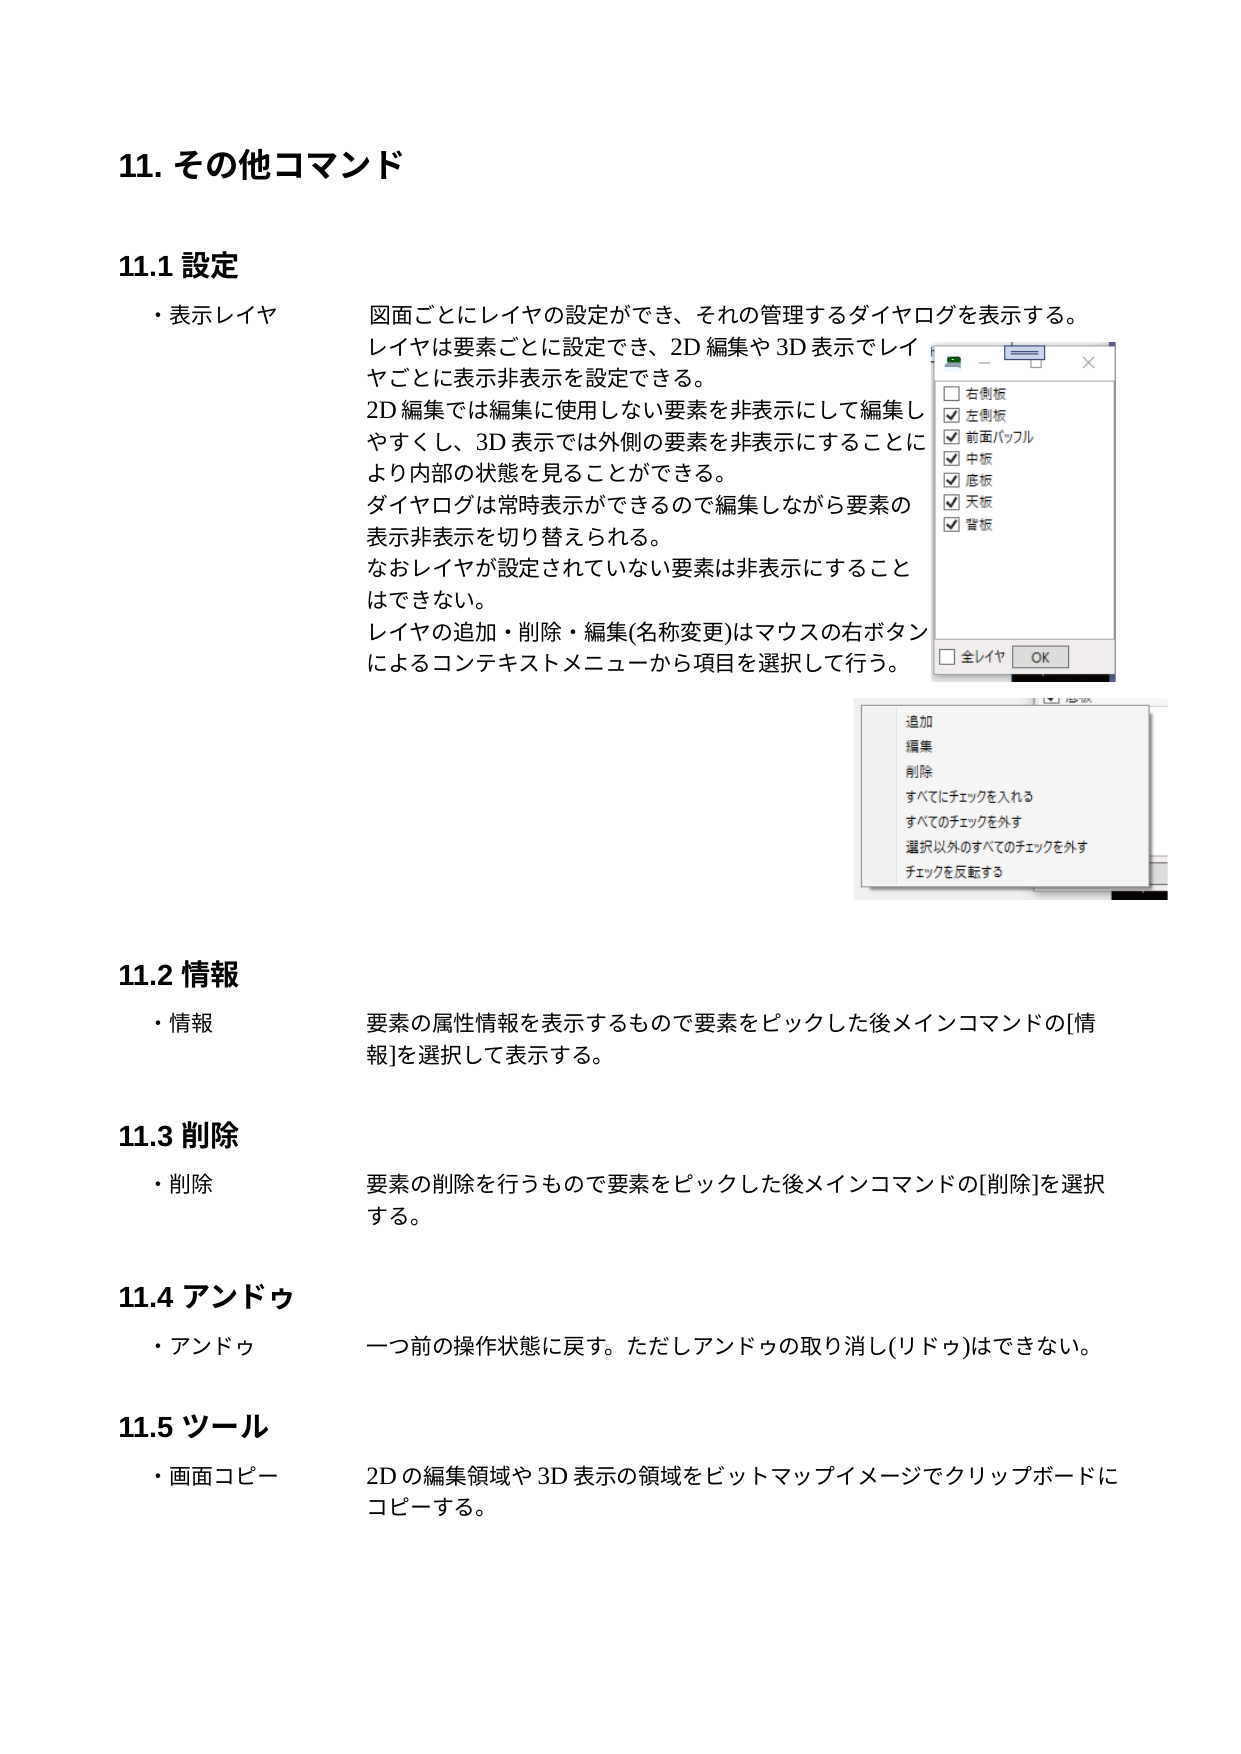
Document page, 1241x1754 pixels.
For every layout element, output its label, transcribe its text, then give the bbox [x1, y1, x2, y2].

text ダイヤログは常時表示ができるので編集しながら要素の表示非表示を切り替えられる。 [366, 488, 930, 551]
text ・表示レイヤ 図面ごとにレイヤの設定ができ、それの管理するダイヤログを表示する。 [148, 298, 1122, 329]
text レイヤの追加・削除・編集(名称変更)はマウスの右ボタンによるコンテキストメニューから項目を選択して行う。 [366, 614, 930, 678]
subtitle 11. その他コマンド [118, 139, 1122, 187]
text 2D編集では編集に使用しない要素を非表示にして編集しやすくし、3D表示では外側の要素を非表示にすることにより内部の状態を見ることができる。 [366, 393, 930, 488]
picture [853, 698, 1168, 900]
subtitle 11.1 設定 [118, 243, 1122, 285]
subtitle 11.3 削除 [118, 1113, 1122, 1155]
text なおレイヤが設定されていない要素は非表示にすることはできない。 [366, 551, 930, 614]
text ・アンドゥ 一つ前の操作状態に戻す。ただしアンドゥの取り消し(リドゥ)はできない。 [148, 1329, 1122, 1361]
picture [930, 342, 1116, 682]
text ・情報 要素の属性情報を表示するもので要素をピックした後メインコマンドの[情報]を選択して表示する。 [148, 1006, 1122, 1069]
text ・画面コピー 2Dの編集領域や3D表示の領域をビットマップイメージでクリップボードにコピーする。 [148, 1459, 1122, 1522]
subtitle 11.2 情報 [118, 951, 1122, 993]
subtitle 11.5 ツール [118, 1404, 1122, 1446]
subtitle 11.4 アンドゥ [118, 1274, 1122, 1316]
text ・削除 要素の削除を行うもので要素をピックした後メインコマンドの[削除]を選択する。 [148, 1167, 1122, 1231]
text レイヤは要素ごとに設定でき、2D編集や3D表示でレイヤごとに表示非表示を設定できる。 [366, 329, 1122, 393]
